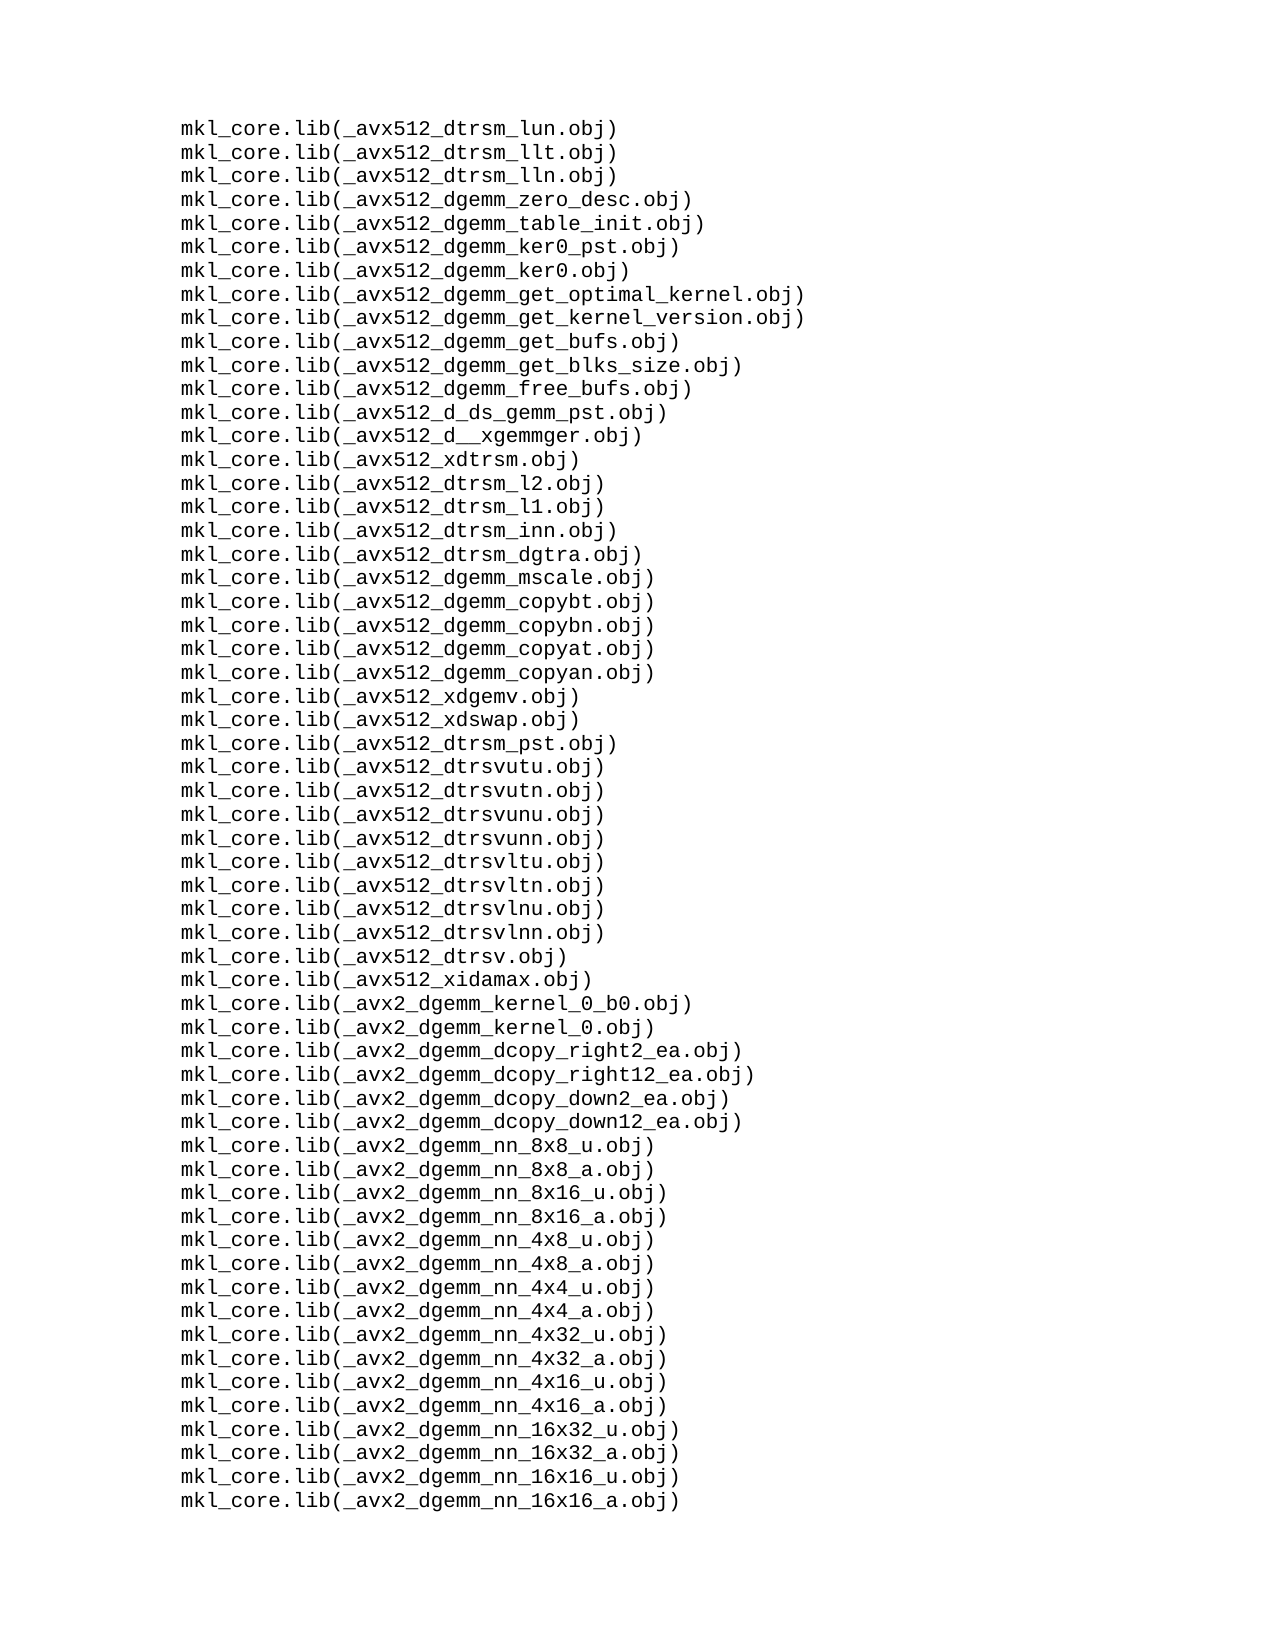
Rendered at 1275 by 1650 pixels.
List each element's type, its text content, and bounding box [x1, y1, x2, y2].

text mkl_core.lib(_avx2_dgemm_nn_16x16_a.obj) [118, 1489, 1157, 1513]
text mkl_core.lib(_avx2_dgemm_nn_4x32_a.obj) [118, 1348, 1157, 1371]
text mkl_core.lib(_avx512_dtrsvltu.obj) [118, 851, 1157, 875]
text mkl_core.lib(_avx512_xdswap.obj) [118, 709, 1157, 733]
text mkl_core.lib(_avx2_dgemm_nn_4x4_u.obj) [118, 1277, 1157, 1300]
text mkl_core.lib(_avx512_dtrsm_l2.obj) [118, 473, 1157, 496]
text mkl_core.lib(_avx512_dgemm_copybn.obj) [118, 615, 1157, 638]
text mkl_core.lib(_avx512_dtrsvlnu.obj) [118, 898, 1157, 922]
text mkl_core.lib(_avx512_dtrsm_l1.obj) [118, 496, 1157, 520]
text mkl_core.lib(_avx512_dtrsm_dgtra.obj) [118, 544, 1157, 567]
text mkl_core.lib(_avx512_xdtrsm.obj) [118, 449, 1157, 473]
text mkl_core.lib(_avx512_dtrsvltn.obj) [118, 875, 1157, 898]
text mkl_core.lib(_avx512_dgemm_ker0.obj) [118, 260, 1157, 284]
text mkl_core.lib(_avx512_dgemm_get_optimal_kernel.obj) [118, 284, 1157, 307]
text mkl_core.lib(_avx512_dtrsvutn.obj) [118, 780, 1157, 804]
text mkl_core.lib(_avx2_dgemm_kernel_0.obj) [118, 1017, 1157, 1040]
text mkl_core.lib(_avx512_dtrsvlnn.obj) [118, 922, 1157, 946]
text mkl_core.lib(_avx2_dgemm_nn_4x16_a.obj) [118, 1395, 1157, 1419]
text mkl_core.lib(_avx2_dgemm_nn_4x8_u.obj) [118, 1229, 1157, 1253]
text mkl_core.lib(_avx2_dgemm_dcopy_down12_ea.obj) [118, 1111, 1157, 1135]
text mkl_core.lib(_avx2_dgemm_nn_16x32_u.obj) [118, 1419, 1157, 1442]
text mkl_core.lib(_avx2_dgemm_nn_16x32_a.obj) [118, 1442, 1157, 1466]
text mkl_core.lib(_avx2_dgemm_kernel_0_b0.obj) [118, 993, 1157, 1017]
text mkl_core.lib(_avx512_xidamax.obj) [118, 969, 1157, 993]
text mkl_core.lib(_avx2_dgemm_dcopy_down2_ea.obj) [118, 1088, 1157, 1111]
text mkl_core.lib(_avx2_dgemm_nn_8x8_a.obj) [118, 1158, 1157, 1182]
text mkl_core.lib(_avx2_dgemm_nn_4x16_u.obj) [118, 1371, 1157, 1395]
text mkl_core.lib(_avx512_xdgemv.obj) [118, 686, 1157, 709]
text mkl_core.lib(_avx512_dtrsm_pst.obj) [118, 733, 1157, 757]
text mkl_core.lib(_avx512_dgemm_get_blks_size.obj) [118, 354, 1157, 378]
text mkl_core.lib(_avx512_dtrsvunu.obj) [118, 804, 1157, 827]
text mkl_core.lib(_avx512_dgemm_get_bufs.obj) [118, 331, 1157, 354]
text mkl_core.lib(_avx512_dgemm_get_kernel_version.obj) [118, 307, 1157, 331]
text mkl_core.lib(_avx512_dtrsm_lln.obj) [118, 165, 1157, 189]
text mkl_core.lib(_avx2_dgemm_dcopy_right2_ea.obj) [118, 1040, 1157, 1064]
text mkl_core.lib(_avx2_dgemm_nn_4x8_a.obj) [118, 1253, 1157, 1277]
text mkl_core.lib(_avx512_dgemm_zero_desc.obj) [118, 189, 1157, 213]
text mkl_core.lib(_avx512_dgemm_free_bufs.obj) [118, 378, 1157, 402]
text mkl_core.lib(_avx512_dtrsm_inn.obj) [118, 520, 1157, 544]
text mkl_core.lib(_avx512_dgemm_copyat.obj) [118, 638, 1157, 662]
text mkl_core.lib(_avx2_dgemm_dcopy_right12_ea.obj) [118, 1064, 1157, 1088]
text mkl_core.lib(_avx512_dtrsvunn.obj) [118, 827, 1157, 851]
text mkl_core.lib(_avx512_dtrsvutu.obj) [118, 757, 1157, 780]
text mkl_core.lib(_avx512_dtrsm_llt.obj) [118, 142, 1157, 165]
text mkl_core.lib(_avx512_dgemm_ker0_pst.obj) [118, 236, 1157, 260]
text mkl_core.lib(_avx512_dgemm_copybt.obj) [118, 591, 1157, 615]
text mkl_core.lib(_avx2_dgemm_nn_8x16_a.obj) [118, 1206, 1157, 1229]
text mkl_core.lib(_avx2_dgemm_nn_4x4_a.obj) [118, 1300, 1157, 1324]
text mkl_core.lib(_avx512_d__xgemmger.obj) [118, 426, 1157, 449]
text mkl_core.lib(_avx2_dgemm_nn_8x8_u.obj) [118, 1135, 1157, 1158]
text mkl_core.lib(_avx512_dgemm_copyan.obj) [118, 662, 1157, 686]
text mkl_core.lib(_avx2_dgemm_nn_16x16_u.obj) [118, 1466, 1157, 1489]
text mkl_core.lib(_avx512_dgemm_table_init.obj) [118, 213, 1157, 236]
text mkl_core.lib(_avx2_dgemm_nn_8x16_u.obj) [118, 1182, 1157, 1206]
text mkl_core.lib(_avx512_dgemm_mscale.obj) [118, 567, 1157, 591]
text mkl_core.lib(_avx512_d_ds_gemm_pst.obj) [118, 402, 1157, 426]
text mkl_core.lib(_avx2_dgemm_nn_4x32_u.obj) [118, 1324, 1157, 1348]
text mkl_core.lib(_avx512_dtrsm_lun.obj) [118, 118, 1157, 142]
text mkl_core.lib(_avx512_dtrsv.obj) [118, 946, 1157, 969]
